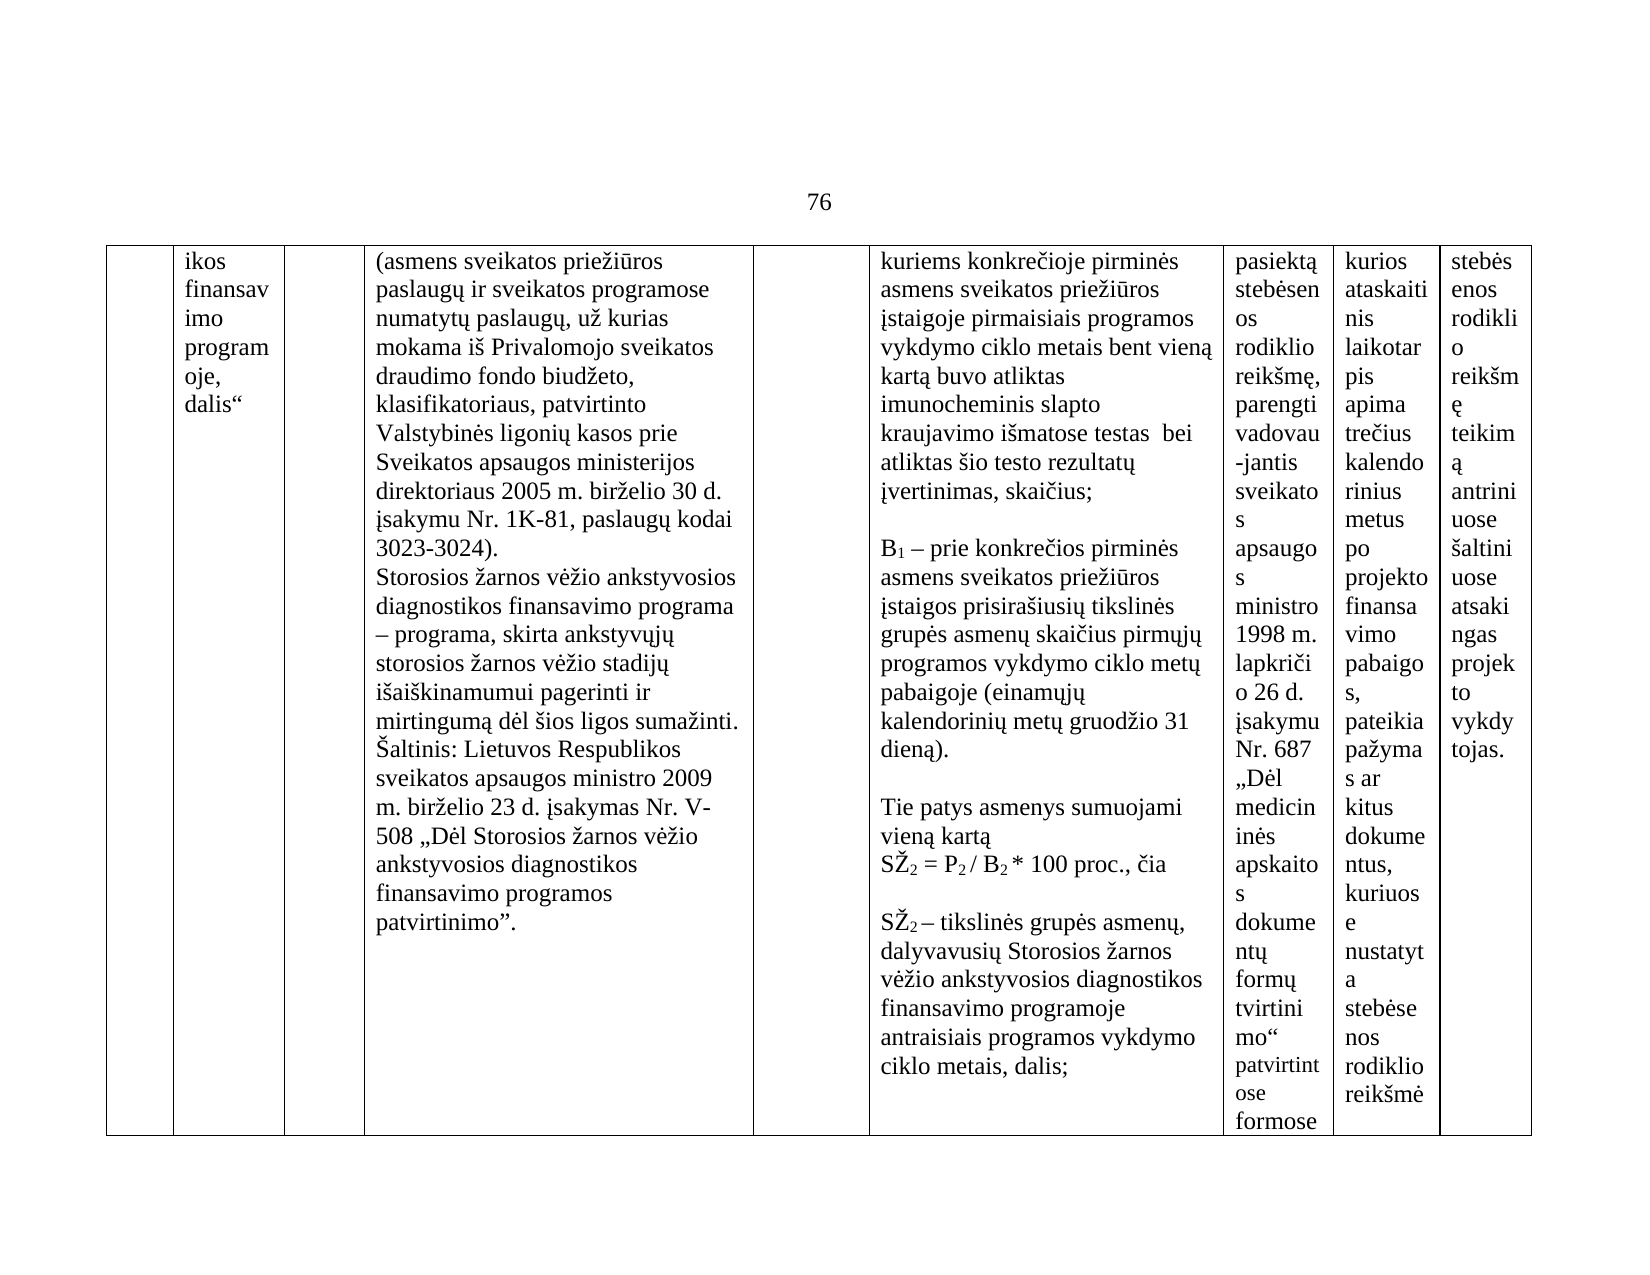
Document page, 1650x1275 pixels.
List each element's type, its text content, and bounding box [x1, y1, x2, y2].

table_cell stebėsenos rodiklio reikšmę teikimą antriniuose šaltiniuose atsakingas projekto vykdytojas. [1441, 246, 1531, 1134]
table_cell ikos finansavimo programoje, dalis“ [174, 246, 284, 1134]
table_cell [754, 246, 869, 1134]
table_cell pasiektą stebėsenos rodiklio reikšmę, parengti vadovau-jantis sveikatos apsaugos ministro 1998 m. lapkričio 26 d. įsakymu Nr. 687 „Dėl medicininės apskaitos dokumentų formų tvirtinimo“ patvirtintose formose [1224, 246, 1333, 1134]
table_cell kuriems konkrečioje pirminės asmens sveikatos priežiūros įstaigoje pirmaisiais programos vykdymo ciklo metais bent vieną kartą buvo atliktas imunocheminis slapto kraujavimo išmatose testas bei atliktas šio testo rezultatų įvertinimas, skaičius; B1 – prie konkrečios pirminės asmens sveikatos priežiūros įstaigos prisirašiusių tikslinės grupės asmenų skaičius pirmųjų programos vykdymo ciklo metų pabaigoje (einamųjų kalendorinių metų gruodžio 31 dieną). Tie patys asmenys sumuojami vieną kartą SŽ2 = P2 / B2 * 100 proc., čia SŽ2 – tikslinės grupės asmenų, dalyvavusių Storosios žarnos vėžio ankstyvosios diagnostikos finansavimo programoje antraisiais programos vykdymo ciklo metais, dalis; [870, 246, 1223, 1134]
table_cell (asmens sveikatos priežiūros paslaugų ir sveikatos programose numatytų paslaugų, už kurias mokama iš Privalomojo sveikatos draudimo fondo biudžeto, klasifikatoriaus, patvirtinto Valstybinės ligonių kasos prie Sveikatos apsaugos ministerijos direktoriaus 2005 m. birželio 30 d. įsakymu Nr. 1K-81, paslaugų kodai 3023-3024). Storosios žarnos vėžio ankstyvosios diagnostikos finansavimo programa – programa, skirta ankstyvųjų storosios žarnos vėžio stadijų išaiškinamumui pagerinti ir mirtingumą dėl šios ligos sumažinti. Šaltinis: Lietuvos Respublikos sveikatos apsaugos ministro 2009 m. birželio 23 d. įsakymas Nr. V-508 „Dėl Storosios žarnos vėžio ankstyvosios diagnostikos finansavimo programos patvirtinimo”. [365, 246, 753, 1134]
table_cell kurios ataskaitinis laikotarpis apima trečius kalendorinius metus po projekto finansavimo pabaigos, pateikia pažymas ar kitus dokumentus, kuriuose nustatyta stebėsenos rodiklio reikšmė [1334, 246, 1439, 1134]
table_cell [285, 246, 364, 1134]
table_cell [107, 246, 173, 1134]
